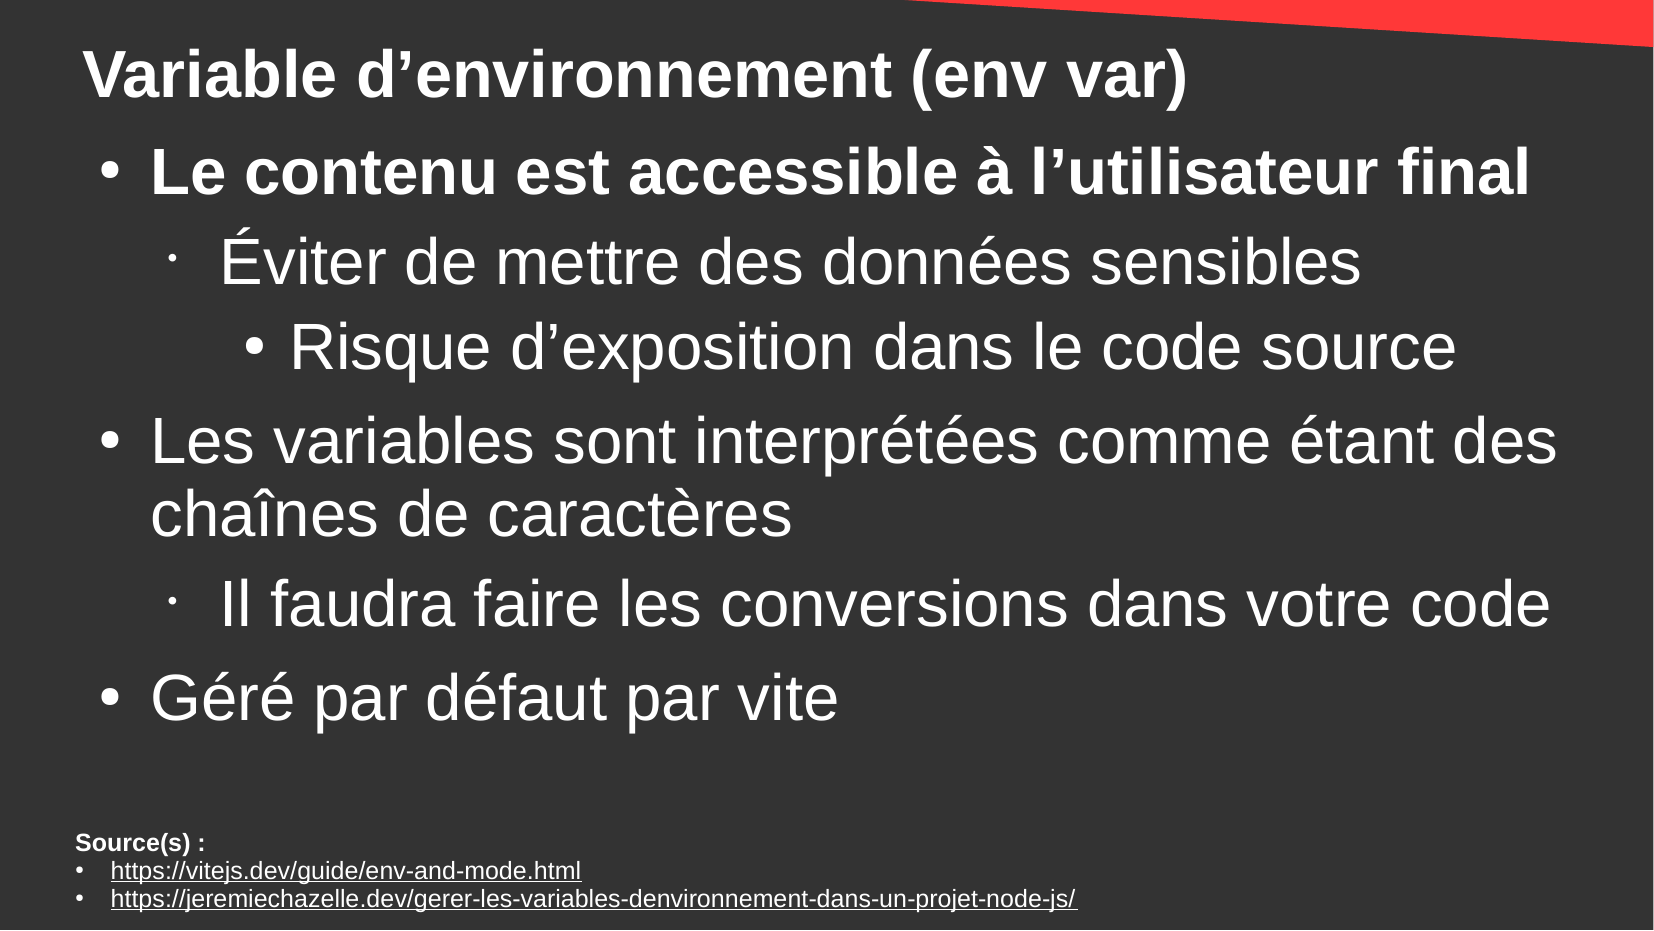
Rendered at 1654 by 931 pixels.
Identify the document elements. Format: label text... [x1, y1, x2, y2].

list Le contenu est accessible à l’utilisateur final Éviter de mettre des données sensibles Risque d’exposition dans le code source Les variables sont interprétées comme étant des chaînes de caractères Il faudra faire les conversions dans votre code Géré par défaut par vite [80, 135, 1620, 739]
title Variable d’environnement (env var) [82, 37, 1571, 115]
text_box Source(s) : https://vitejs.dev/guide/env-and-mode.html https://jeremiechazelle.dev/gerer-les-variables-denvironnement-dans-un-projet-node-js/ [60, 821, 1546, 931]
text_box [904, 0, 1654, 48]
